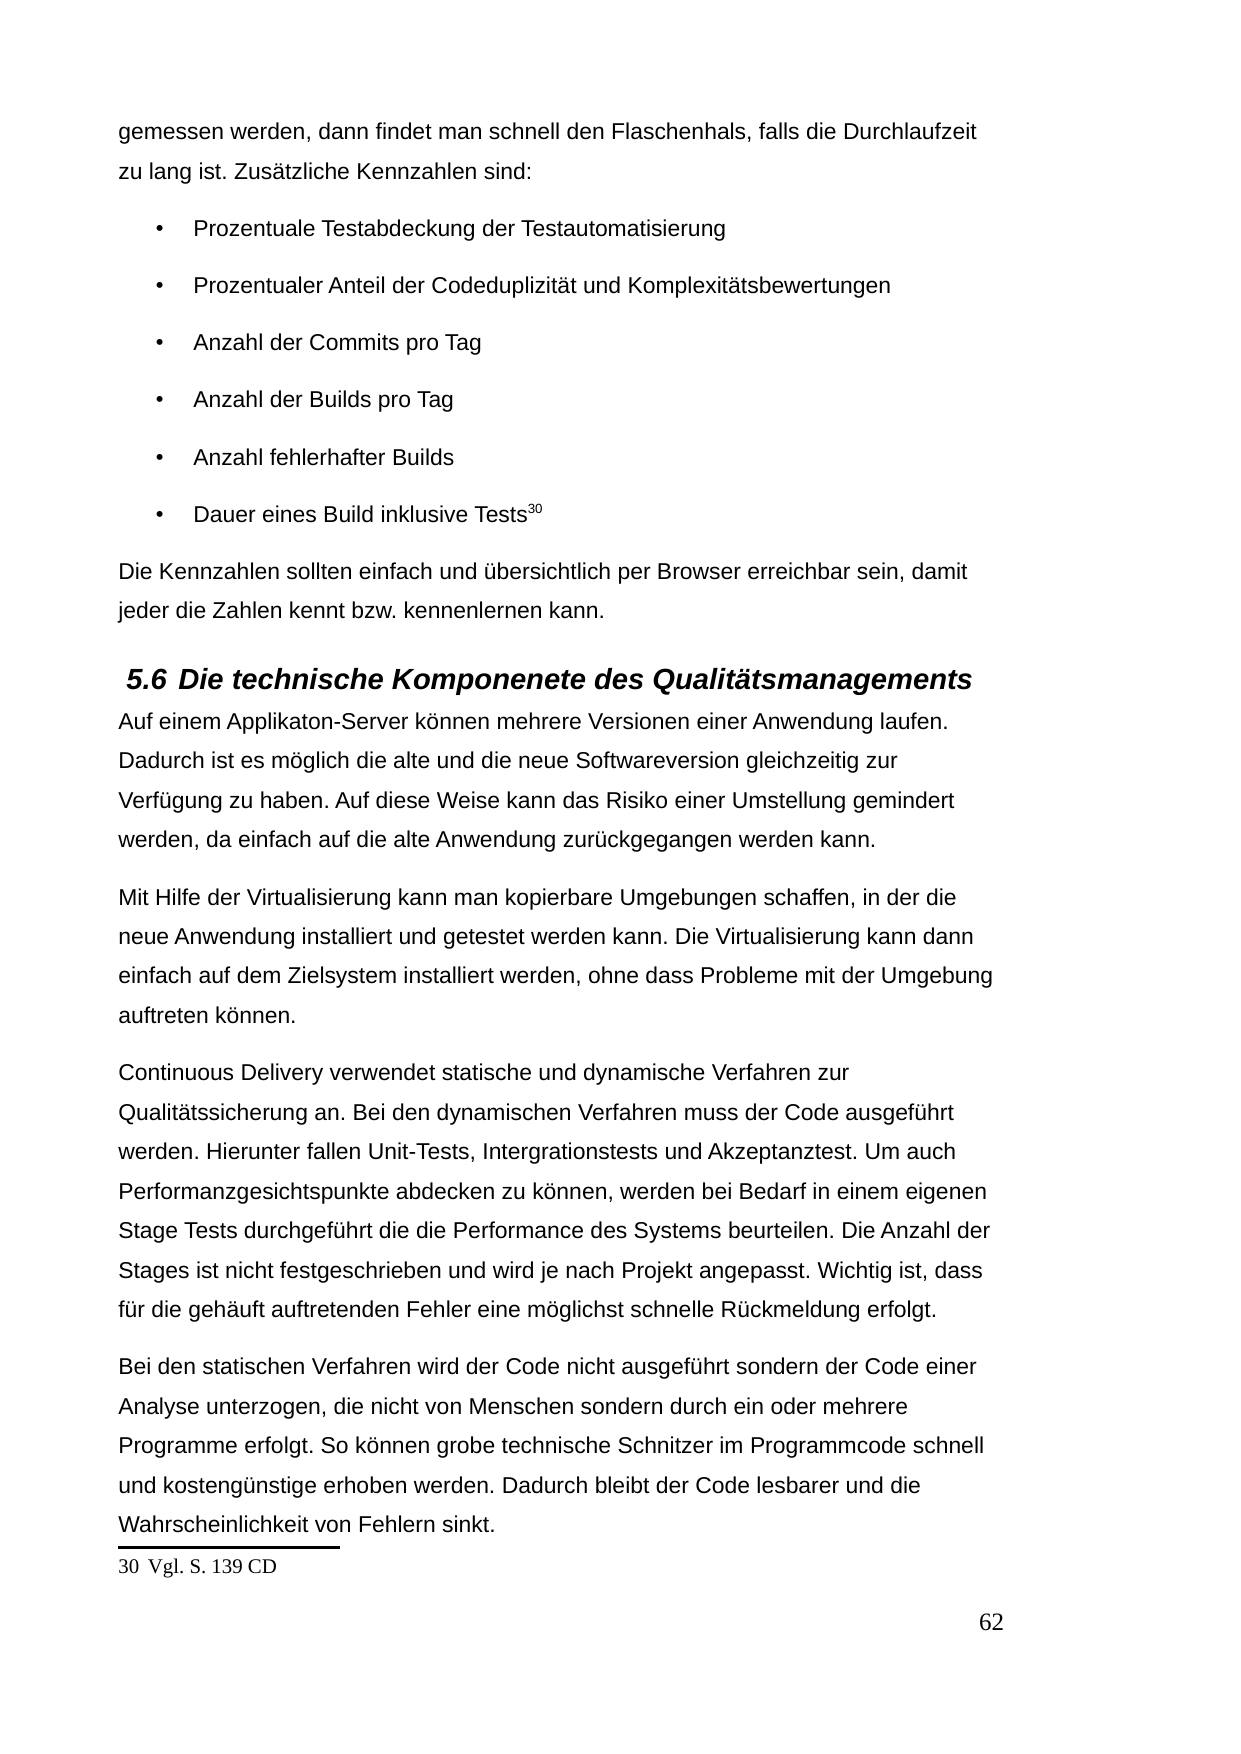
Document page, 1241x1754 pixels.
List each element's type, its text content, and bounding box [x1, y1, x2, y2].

text Bei den statischen Verfahren wird der Code nicht ausgeführt sondern der Code einer Analyse unterzogen, die nicht von Menschen sondern durch ein oder mehrere Programme erfolgt. So können grobe technische Schnitzer im Programmcode schnell und kostengünstige erhoben werden. Dadurch bleibt der Code lesbarer und die Wahrscheinlichkeit von Fehlern sinkt. [118, 1353, 1004, 1537]
list Vgl. S. 139 CD [118, 1553, 1004, 1578]
text Die Kennzahlen sollten einfach und übersichtlich per Browser erreichbar sein, damit jeder die Zahlen kennt bzw. kennenlernen kann. [118, 558, 1004, 624]
subtitle Die technische Komponenete des Qualitätsmanagements [118, 662, 1004, 695]
list Dauer eines Build inklusive Tests [156, 501, 1004, 527]
text Auf einem Applikaton-Server können mehrere Versionen einer Anwendung laufen. Dadurch ist es möglich die alte und die neue Softwareversion gleichzeitig zur Verfügung zu haben. Auf diese Weise kann das Risiko einer Umstellung gemindert werden, da einfach auf die alte Anwendung zurückgegangen werden kann. [118, 708, 1004, 853]
list Anzahl der Commits pro Tag [156, 329, 1004, 356]
text gemessen werden, dann findet man schnell den Flaschenhals, falls die Durchlaufzeit zu lang ist. Zusätzliche Kennzahlen sind: [118, 118, 1004, 184]
list Prozentualer Anteil der Codeduplizität und Komplexitätsbewertungen [156, 272, 1004, 298]
text Continuous Delivery verwendet statische und dynamische Verfahren zur Qualitätssicherung an. Bei den dynamischen Verfahren muss der Code ausgeführt werden. Hierunter fallen Unit-Tests, Intergrationstests und Akzeptanztest. Um auch Performanzgesichtspunkte abdecken zu können, werden bei Bedarf in einem eigenen Stage Tests durchgeführt die die Performance des Systems beurteilen. Die Anzahl der Stages ist nicht festgeschrieben und wird je nach Projekt angepasst. Wichtig ist, dass für die gehäuft auftretenden Fehler eine möglichst schnelle Rückmeldung erfolgt. [118, 1059, 1004, 1322]
list Anzahl der Builds pro Tag [156, 386, 1004, 413]
text Mit Hilfe der Virtualisierung kann man kopierbare Umgebungen schaffen, in der die neue Anwendung installiert und getestet werden kann. Die Virtualisierung kann dann einfach auf dem Zielsystem installiert werden, ohne dass Probleme mit der Umgebung auftreten können. [118, 883, 1004, 1028]
list Anzahl fehlerhafter Builds [156, 443, 1004, 470]
list Prozentuale Testabdeckung der Testautomatisierung [156, 215, 1004, 241]
